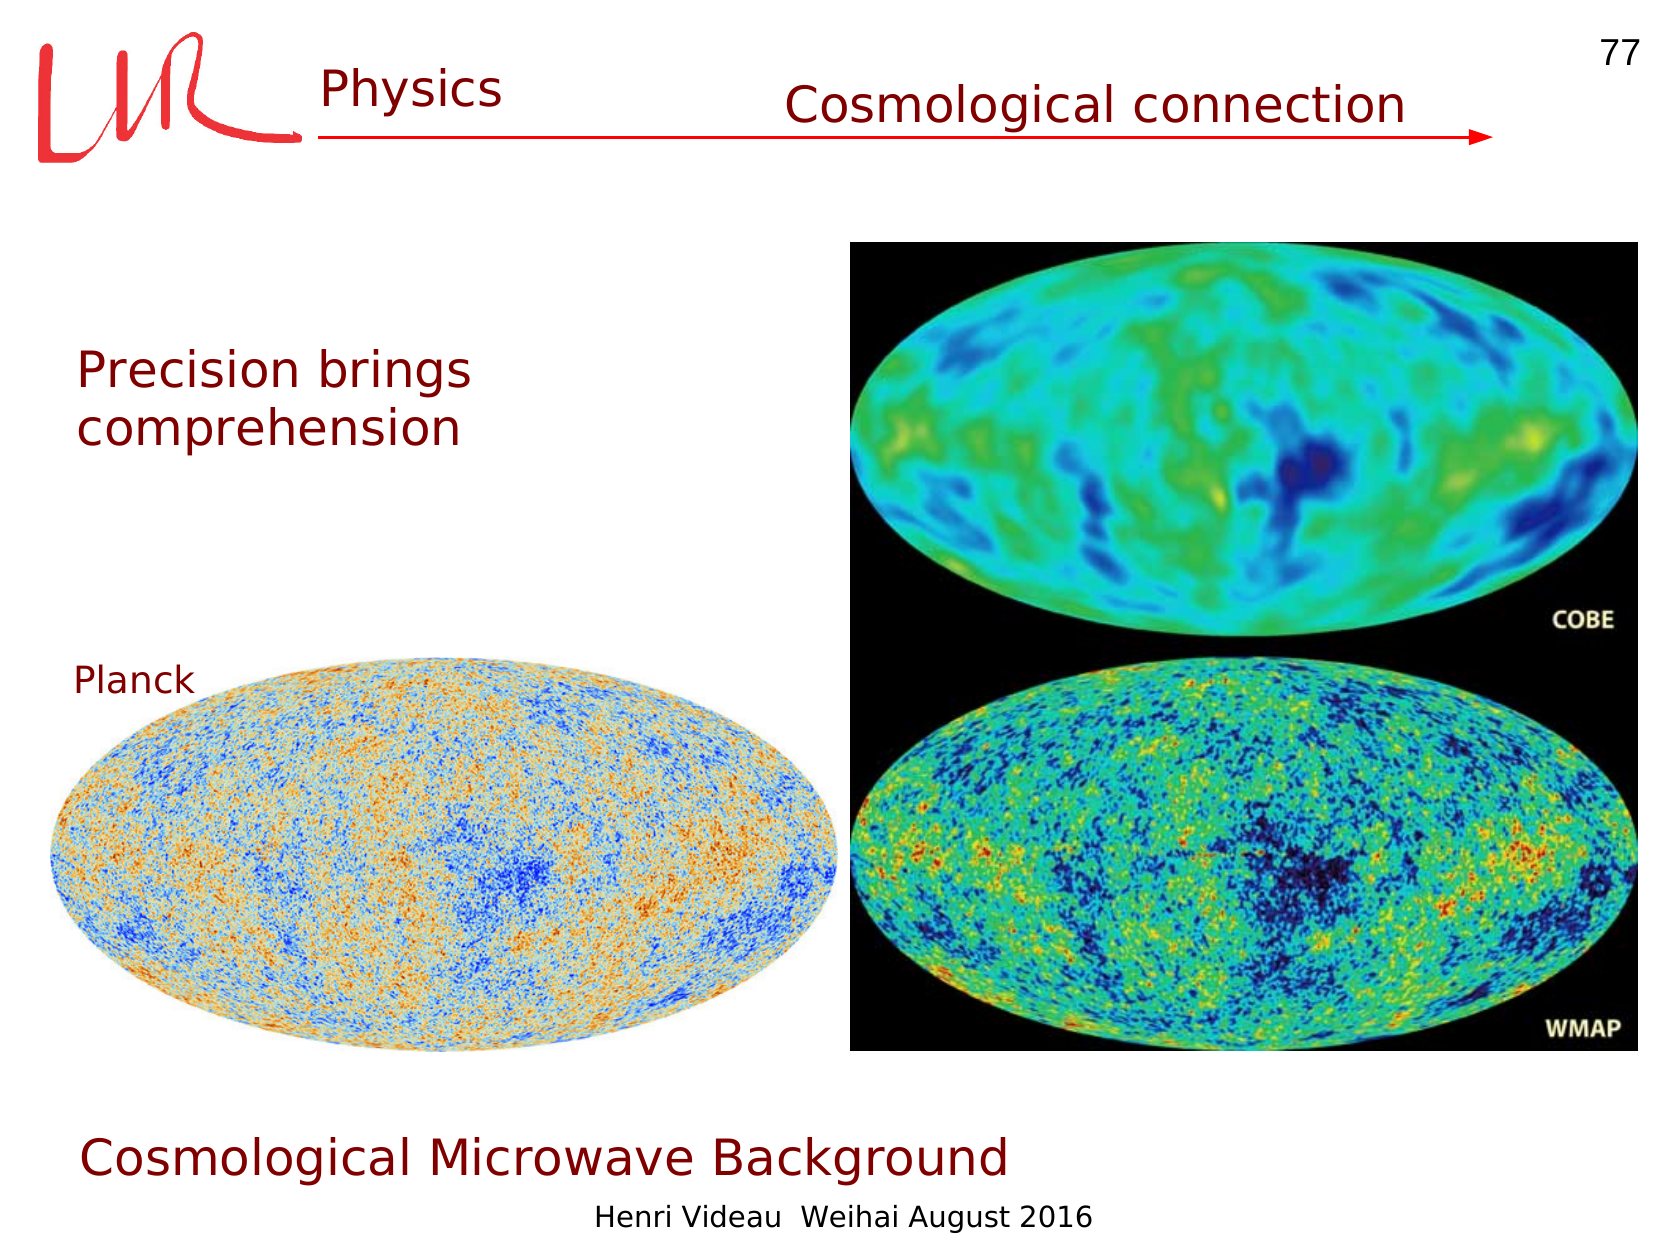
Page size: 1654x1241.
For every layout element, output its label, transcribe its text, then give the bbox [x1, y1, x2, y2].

picture [850, 242, 1638, 1051]
picture [50, 657, 838, 1052]
text_box Precision brings comprehension [76, 340, 522, 459]
text_box Cosmological Microwave Background [79, 1129, 1013, 1189]
picture [38, 32, 302, 163]
text_box Planck [73, 658, 196, 704]
text_box Cosmological connection [784, 75, 1431, 136]
